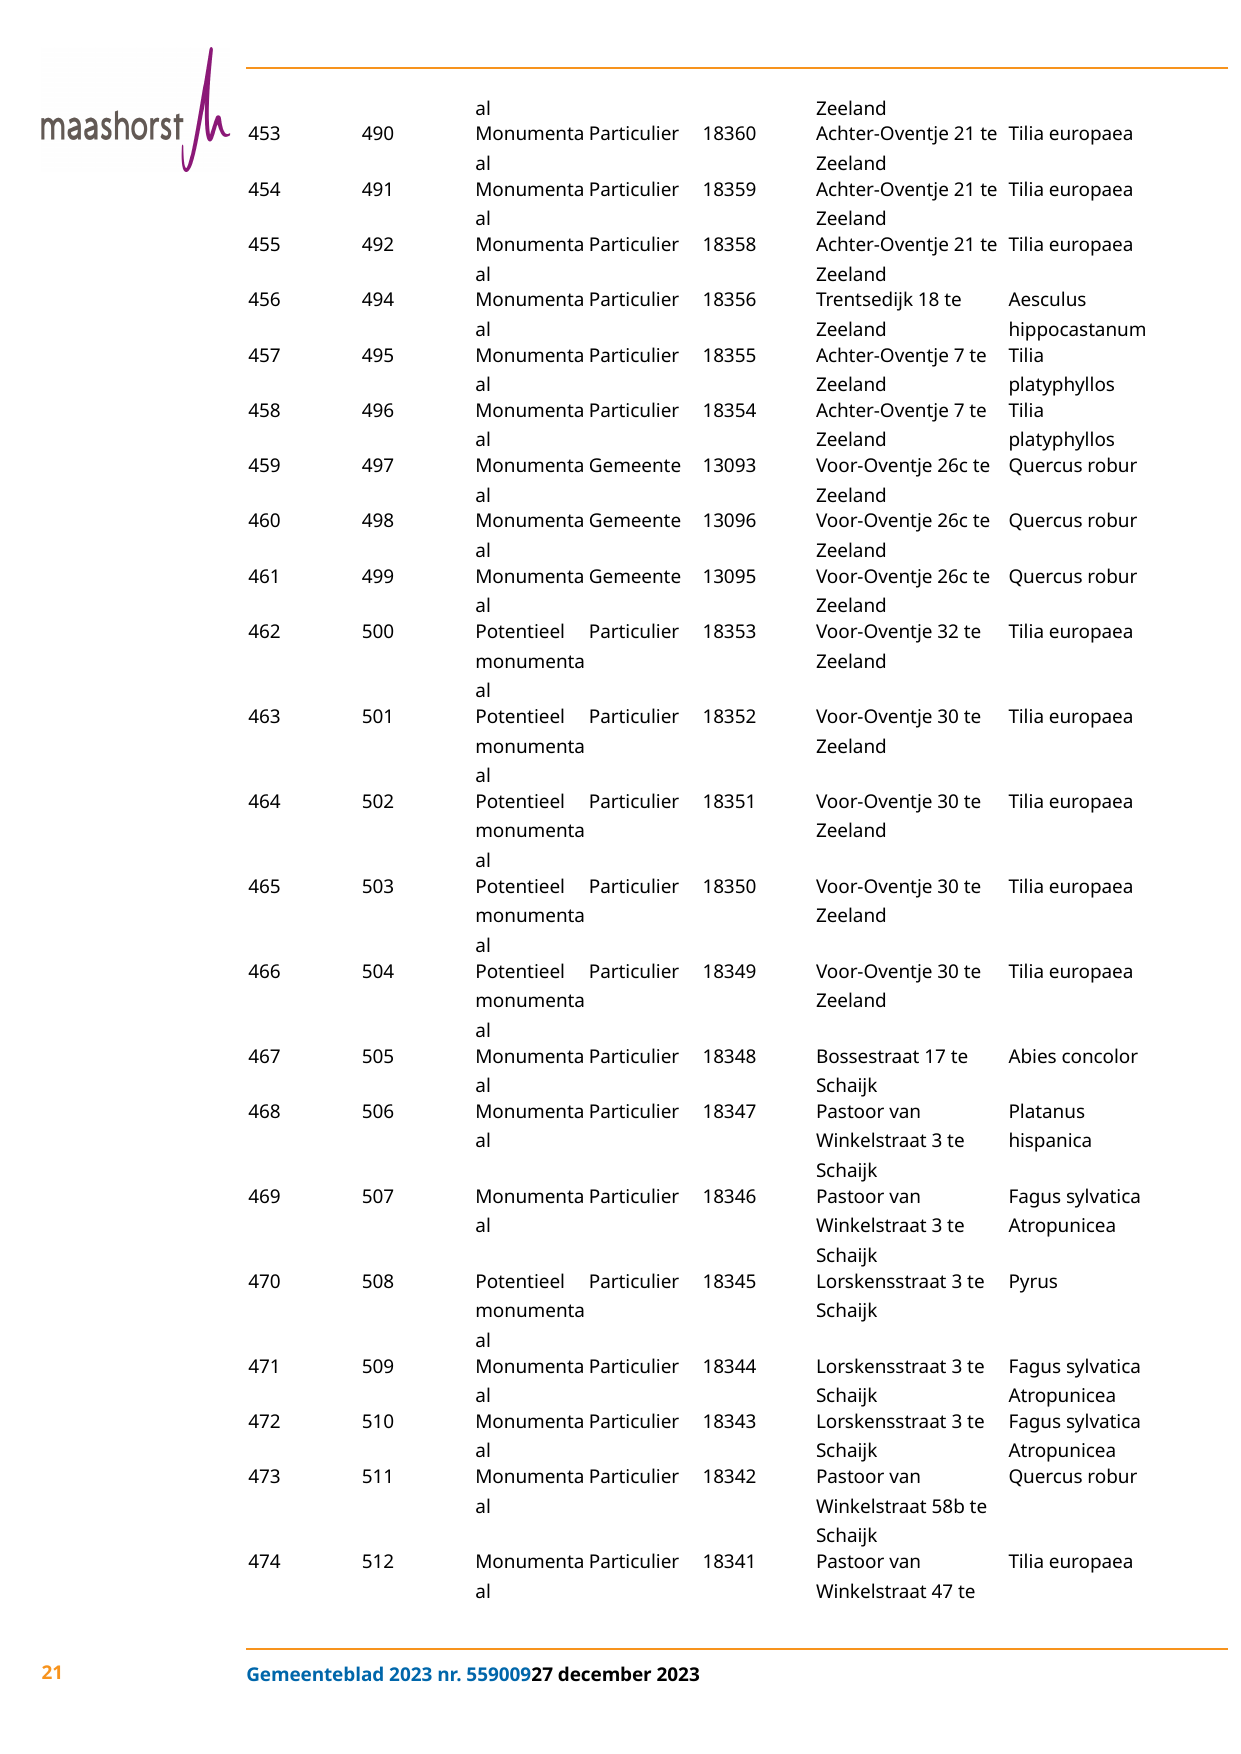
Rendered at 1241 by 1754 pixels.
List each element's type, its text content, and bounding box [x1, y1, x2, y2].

table_cell 18343 [702, 1408, 816, 1463]
table_cell Voor-Oventje 30 te Zeeland [816, 703, 1008, 788]
table_cell 512 [362, 1548, 475, 1604]
table_cell Quercus robur [1008, 1464, 1152, 1548]
table_cell 472 [248, 1408, 362, 1463]
table_cell 498 [362, 508, 475, 563]
table_cell Tilia platyphyllos [1008, 342, 1152, 397]
table_cell 466 [248, 958, 362, 1043]
table_cell 13095 [702, 563, 816, 618]
table_cell 18352 [702, 703, 816, 788]
table_cell Particulier [589, 1183, 702, 1268]
table_cell Tilia europaea [1008, 121, 1152, 176]
table_cell Abies concolor [1008, 1043, 1152, 1098]
table_cell Potentieel monumentaal [475, 618, 589, 703]
table_cell 502 [362, 788, 475, 873]
table_cell 464 [248, 788, 362, 873]
table_cell Voor-Oventje 32 te Zeeland [816, 618, 1008, 703]
table_cell 499 [362, 563, 475, 618]
table_cell Particulier [589, 1268, 702, 1353]
table_cell Monumentaal [475, 231, 589, 286]
table_cell Particulier [589, 788, 702, 873]
table_cell 470 [248, 1268, 362, 1353]
table_cell 18342 [702, 1464, 816, 1548]
table_cell 500 [362, 618, 475, 703]
table_cell 496 [362, 397, 475, 452]
table_cell 454 [248, 176, 362, 231]
table_cell Tilia europaea [1008, 618, 1152, 703]
table_cell [1008, 95, 1152, 121]
table_cell 511 [362, 1464, 475, 1548]
table_cell Particulier [589, 231, 702, 286]
table_cell Bossestraat 17 te Schaijk [816, 1043, 1008, 1098]
table_cell 18341 [702, 1548, 816, 1604]
table_cell 459 [248, 453, 362, 508]
table_cell 455 [248, 231, 362, 286]
table_cell [248, 95, 362, 121]
table_cell 492 [362, 231, 475, 286]
table_cell Pastoor van Winkelstraat 3 te Schaijk [816, 1183, 1008, 1268]
table_cell 461 [248, 563, 362, 618]
table_cell Particulier [589, 176, 702, 231]
table_cell Platanus hispanica [1008, 1098, 1152, 1183]
table_cell Pastoor van Winkelstraat 47 te [816, 1548, 1008, 1604]
table_cell 457 [248, 342, 362, 397]
table_cell Particulier [589, 1043, 702, 1098]
table_cell Particulier [589, 1464, 702, 1548]
table_cell 474 [248, 1548, 362, 1604]
table_cell Pyrus [1008, 1268, 1152, 1353]
table_cell Achter-Oventje 7 te Zeeland [816, 342, 1008, 397]
table_cell Particulier [589, 1098, 702, 1183]
table_cell 18351 [702, 788, 816, 873]
table_cell Potentieel monumentaal [475, 873, 589, 958]
table_cell Trentsedijk 18 te Zeeland [816, 286, 1008, 342]
table_cell Aesculus hippocastanum [1008, 286, 1152, 342]
table_cell 18347 [702, 1098, 816, 1183]
table_cell 465 [248, 873, 362, 958]
table_cell 458 [248, 397, 362, 452]
table_cell 13093 [702, 453, 816, 508]
table_cell 18358 [702, 231, 816, 286]
table_cell 508 [362, 1268, 475, 1353]
table_cell Tilia europaea [1008, 958, 1152, 1043]
table_cell Gemeente [589, 508, 702, 563]
table_cell Monumentaal [475, 1183, 589, 1268]
table_cell Monumentaal [475, 342, 589, 397]
table_cell 501 [362, 703, 475, 788]
table_cell Quercus robur [1008, 563, 1152, 618]
table_cell Monumentaal [475, 1464, 589, 1548]
table_cell Particulier [589, 397, 702, 452]
table_cell 509 [362, 1353, 475, 1408]
table_cell Voor-Oventje 26c te Zeeland [816, 508, 1008, 563]
table_cell Achter-Oventje 7 te Zeeland [816, 397, 1008, 452]
table_cell Particulier [589, 1408, 702, 1463]
table_cell 18345 [702, 1268, 816, 1353]
table_cell 471 [248, 1353, 362, 1408]
table_cell Particulier [589, 618, 702, 703]
table_cell Tilia europaea [1008, 703, 1152, 788]
table_cell Potentieel monumentaal [475, 788, 589, 873]
table_cell Quercus robur [1008, 453, 1152, 508]
table_cell Lorskensstraat 3 te Schaijk [816, 1353, 1008, 1408]
table_cell 18356 [702, 286, 816, 342]
table_cell Zeeland [816, 95, 1008, 121]
table_cell Monumentaal [475, 121, 589, 176]
table_cell 468 [248, 1098, 362, 1183]
table_cell Tilia europaea [1008, 176, 1152, 231]
table_cell Achter-Oventje 21 te Zeeland [816, 231, 1008, 286]
table_cell Fagus sylvatica Atropunicea [1008, 1183, 1152, 1268]
table_cell Lorskensstraat 3 te Schaijk [816, 1268, 1008, 1353]
table_cell Potentieel monumentaal [475, 703, 589, 788]
table_cell Monumentaal [475, 1353, 589, 1408]
table_cell 469 [248, 1183, 362, 1268]
table_cell Potentieel monumentaal [475, 1268, 589, 1353]
table_cell 18349 [702, 958, 816, 1043]
table_cell Monumentaal [475, 563, 589, 618]
table_cell 503 [362, 873, 475, 958]
table_cell 507 [362, 1183, 475, 1268]
table_cell 497 [362, 453, 475, 508]
table_cell 495 [362, 342, 475, 397]
table_cell Fagus sylvatica Atropunicea [1008, 1408, 1152, 1463]
table_cell 18359 [702, 176, 816, 231]
table_cell Monumentaal [475, 397, 589, 452]
table_cell Lorskensstraat 3 te Schaijk [816, 1408, 1008, 1463]
table_cell Achter-Oventje 21 te Zeeland [816, 121, 1008, 176]
table_cell Monumentaal [475, 508, 589, 563]
table_cell Voor-Oventje 30 te Zeeland [816, 873, 1008, 958]
table_cell 460 [248, 508, 362, 563]
table_cell 18344 [702, 1353, 816, 1408]
table_cell Achter-Oventje 21 te Zeeland [816, 176, 1008, 231]
table_cell al [475, 95, 589, 121]
table_cell 18350 [702, 873, 816, 958]
table_cell 473 [248, 1464, 362, 1548]
picture [41, 47, 231, 172]
table_cell 18355 [702, 342, 816, 397]
table_cell Gemeente [589, 563, 702, 618]
table_cell Voor-Oventje 30 te Zeeland [816, 958, 1008, 1043]
table_cell Tilia europaea [1008, 788, 1152, 873]
table_cell 462 [248, 618, 362, 703]
table_cell [589, 95, 702, 121]
table_cell Particulier [589, 958, 702, 1043]
table_cell Tilia platyphyllos [1008, 397, 1152, 452]
table_cell 18353 [702, 618, 816, 703]
table_cell Monumentaal [475, 453, 589, 508]
table_cell Voor-Oventje 26c te Zeeland [816, 453, 1008, 508]
table_cell 456 [248, 286, 362, 342]
table_cell 18354 [702, 397, 816, 452]
table_cell 504 [362, 958, 475, 1043]
table_cell Particulier [589, 703, 702, 788]
table_cell Monumentaal [475, 1548, 589, 1604]
table_cell 18346 [702, 1183, 816, 1268]
table_cell 505 [362, 1043, 475, 1098]
table_cell [702, 95, 816, 121]
table_cell 490 [362, 121, 475, 176]
table_cell 18360 [702, 121, 816, 176]
table_cell 494 [362, 286, 475, 342]
table_cell Tilia europaea [1008, 1548, 1152, 1604]
table_cell Pastoor van Winkelstraat 58b te Schaijk [816, 1464, 1008, 1548]
table_cell Voor-Oventje 30 te Zeeland [816, 788, 1008, 873]
table_cell 463 [248, 703, 362, 788]
table_cell Particulier [589, 121, 702, 176]
table_cell 506 [362, 1098, 475, 1183]
table_cell Voor-Oventje 26c te Zeeland [816, 563, 1008, 618]
table_cell 453 [248, 121, 362, 176]
table_cell Particulier [589, 1353, 702, 1408]
table_cell [362, 95, 475, 121]
table_cell 467 [248, 1043, 362, 1098]
table_cell 491 [362, 176, 475, 231]
table_cell Tilia europaea [1008, 873, 1152, 958]
table_cell 510 [362, 1408, 475, 1463]
table_cell Pastoor van Winkelstraat 3 te Schaijk [816, 1098, 1008, 1183]
table_cell Particulier [589, 873, 702, 958]
table_cell 13096 [702, 508, 816, 563]
table_cell 18348 [702, 1043, 816, 1098]
table_cell Particulier [589, 342, 702, 397]
table_cell Monumentaal [475, 1043, 589, 1098]
table_cell Monumentaal [475, 1098, 589, 1183]
table_cell Particulier [589, 286, 702, 342]
table_cell Fagus sylvatica Atropunicea [1008, 1353, 1152, 1408]
table_cell Gemeente [589, 453, 702, 508]
table_cell Tilia europaea [1008, 231, 1152, 286]
table_cell Potentieel monumentaal [475, 958, 589, 1043]
table_cell Monumentaal [475, 176, 589, 231]
table_cell Particulier [589, 1548, 702, 1604]
table_cell Monumentaal [475, 1408, 589, 1463]
table_cell Monumentaal [475, 286, 589, 342]
table_cell Quercus robur [1008, 508, 1152, 563]
